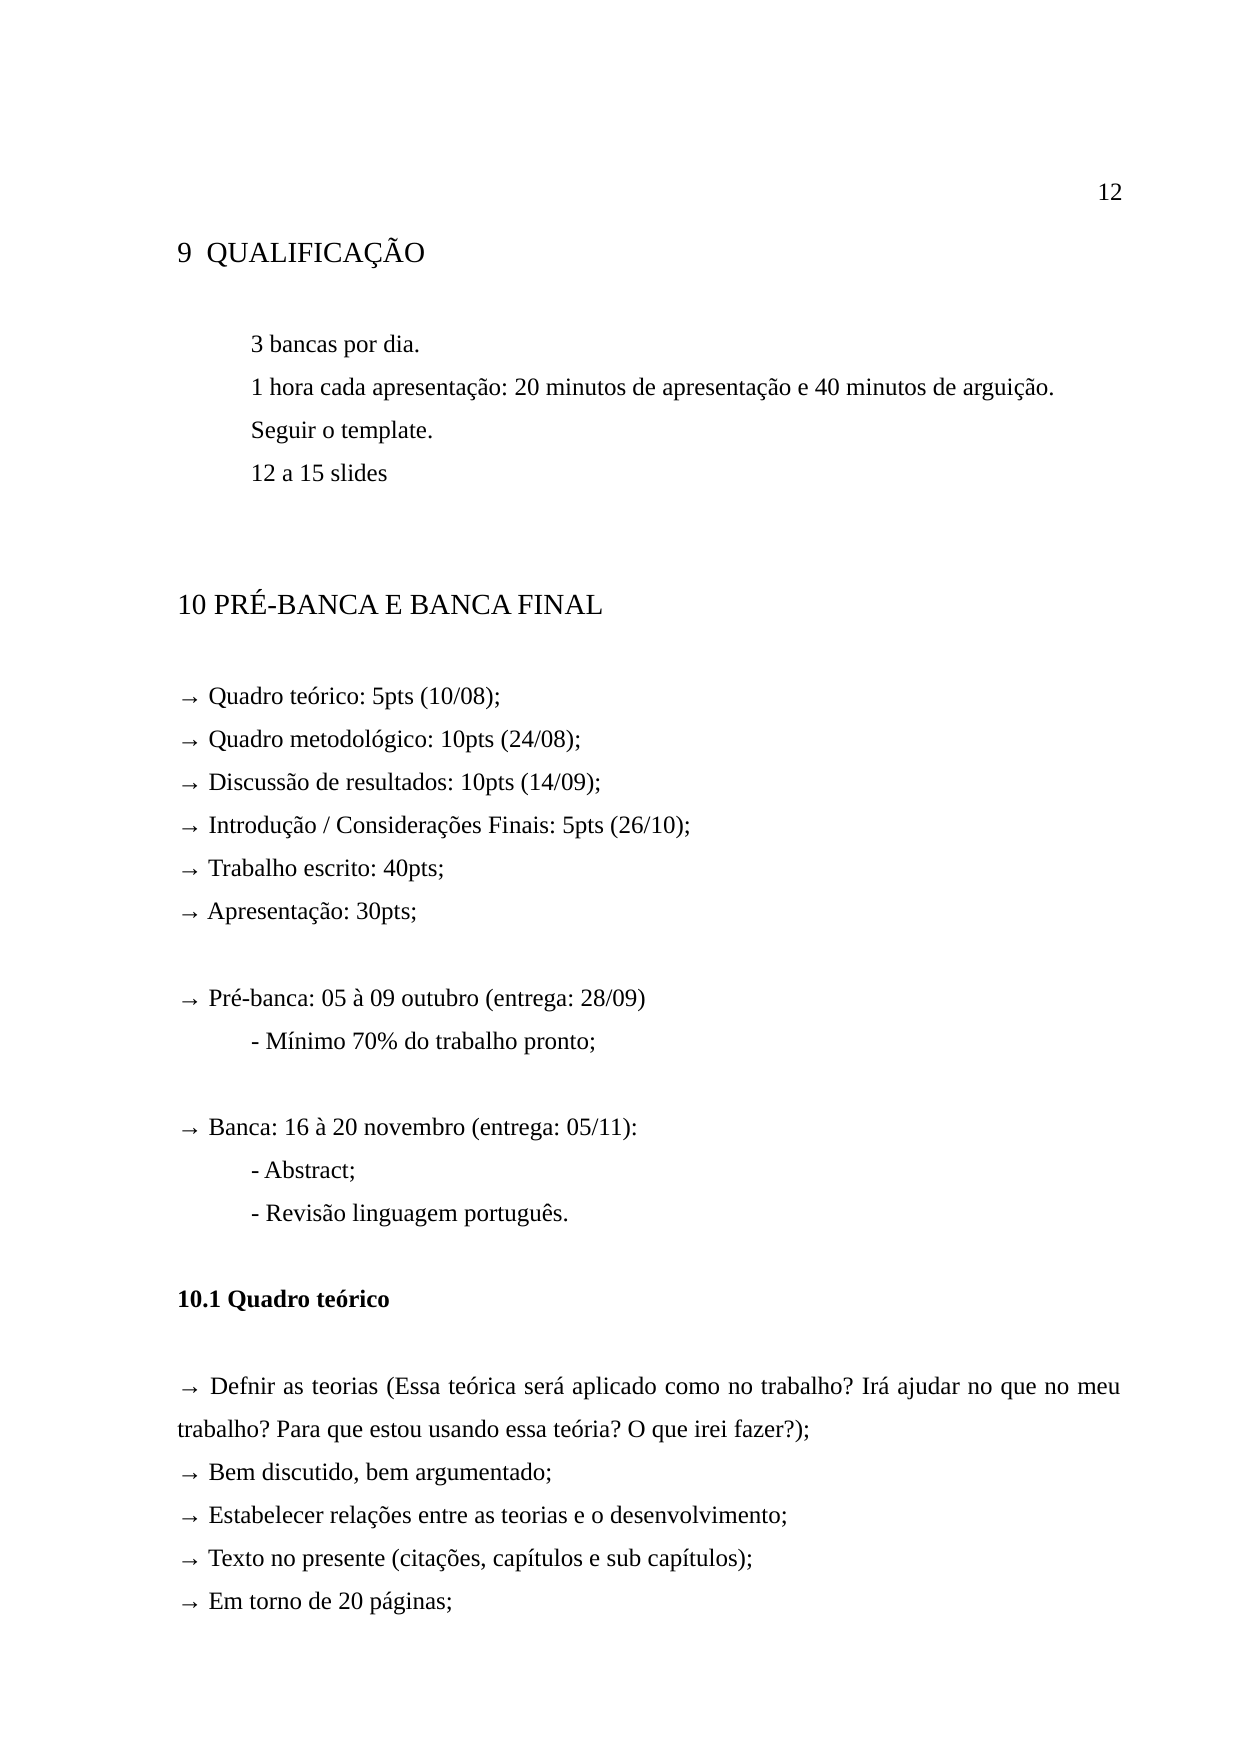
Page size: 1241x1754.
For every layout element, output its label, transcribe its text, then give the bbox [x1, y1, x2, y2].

text → Em torno de 20 páginas; [177, 1586, 1122, 1615]
text → Quadro metodológico: 10pts (24/08); [177, 724, 1122, 753]
text - Revisão linguagem português. [177, 1198, 1122, 1227]
text → Bem discutido, bem argumentado; [177, 1457, 1122, 1486]
text → Estabelecer relações entre as teorias e o desenvolvimento; [177, 1500, 1122, 1529]
text 3 bancas por dia. [177, 329, 1122, 357]
text Seguir o template. [177, 415, 1122, 444]
text → Quadro teórico: 5pts (10/08); [177, 681, 1122, 709]
title Qualificação [177, 235, 1122, 269]
title Pré-banca e banca final [177, 587, 1122, 621]
text → Texto no presente (citações, capítulos e sub capítulos); [177, 1543, 1122, 1572]
text → Defnir as teorias (Essa teórica será aplicado como no trabalho? Irá ajudar no que no meu trabalho? Para que estou usando essa teória? O que irei fazer?); [177, 1371, 1122, 1443]
text → Introdução / Considerações Finais: 5pts (26/10); [177, 810, 1122, 839]
text → Discussão de resultados: 10pts (14/09); [177, 767, 1122, 796]
text - Mínimo 70% do trabalho pronto; [177, 1026, 1122, 1054]
subtitle 10.1 Quadro teórico [177, 1284, 1122, 1313]
text 12 a 15 slides [177, 458, 1122, 487]
text → Trabalho escrito: 40pts; [177, 853, 1122, 882]
text - Abstract; [177, 1155, 1122, 1184]
text → Apresentação: 30pts; [177, 896, 1122, 925]
text → Pré-banca: 05 à 09 outubro (entrega: 28/09) [177, 983, 1122, 1011]
text 1 hora cada apresentação: 20 minutos de apresentação e 40 minutos de arguição. [177, 372, 1122, 401]
text → Banca: 16 à 20 novembro (entrega: 05/11): [177, 1112, 1122, 1141]
